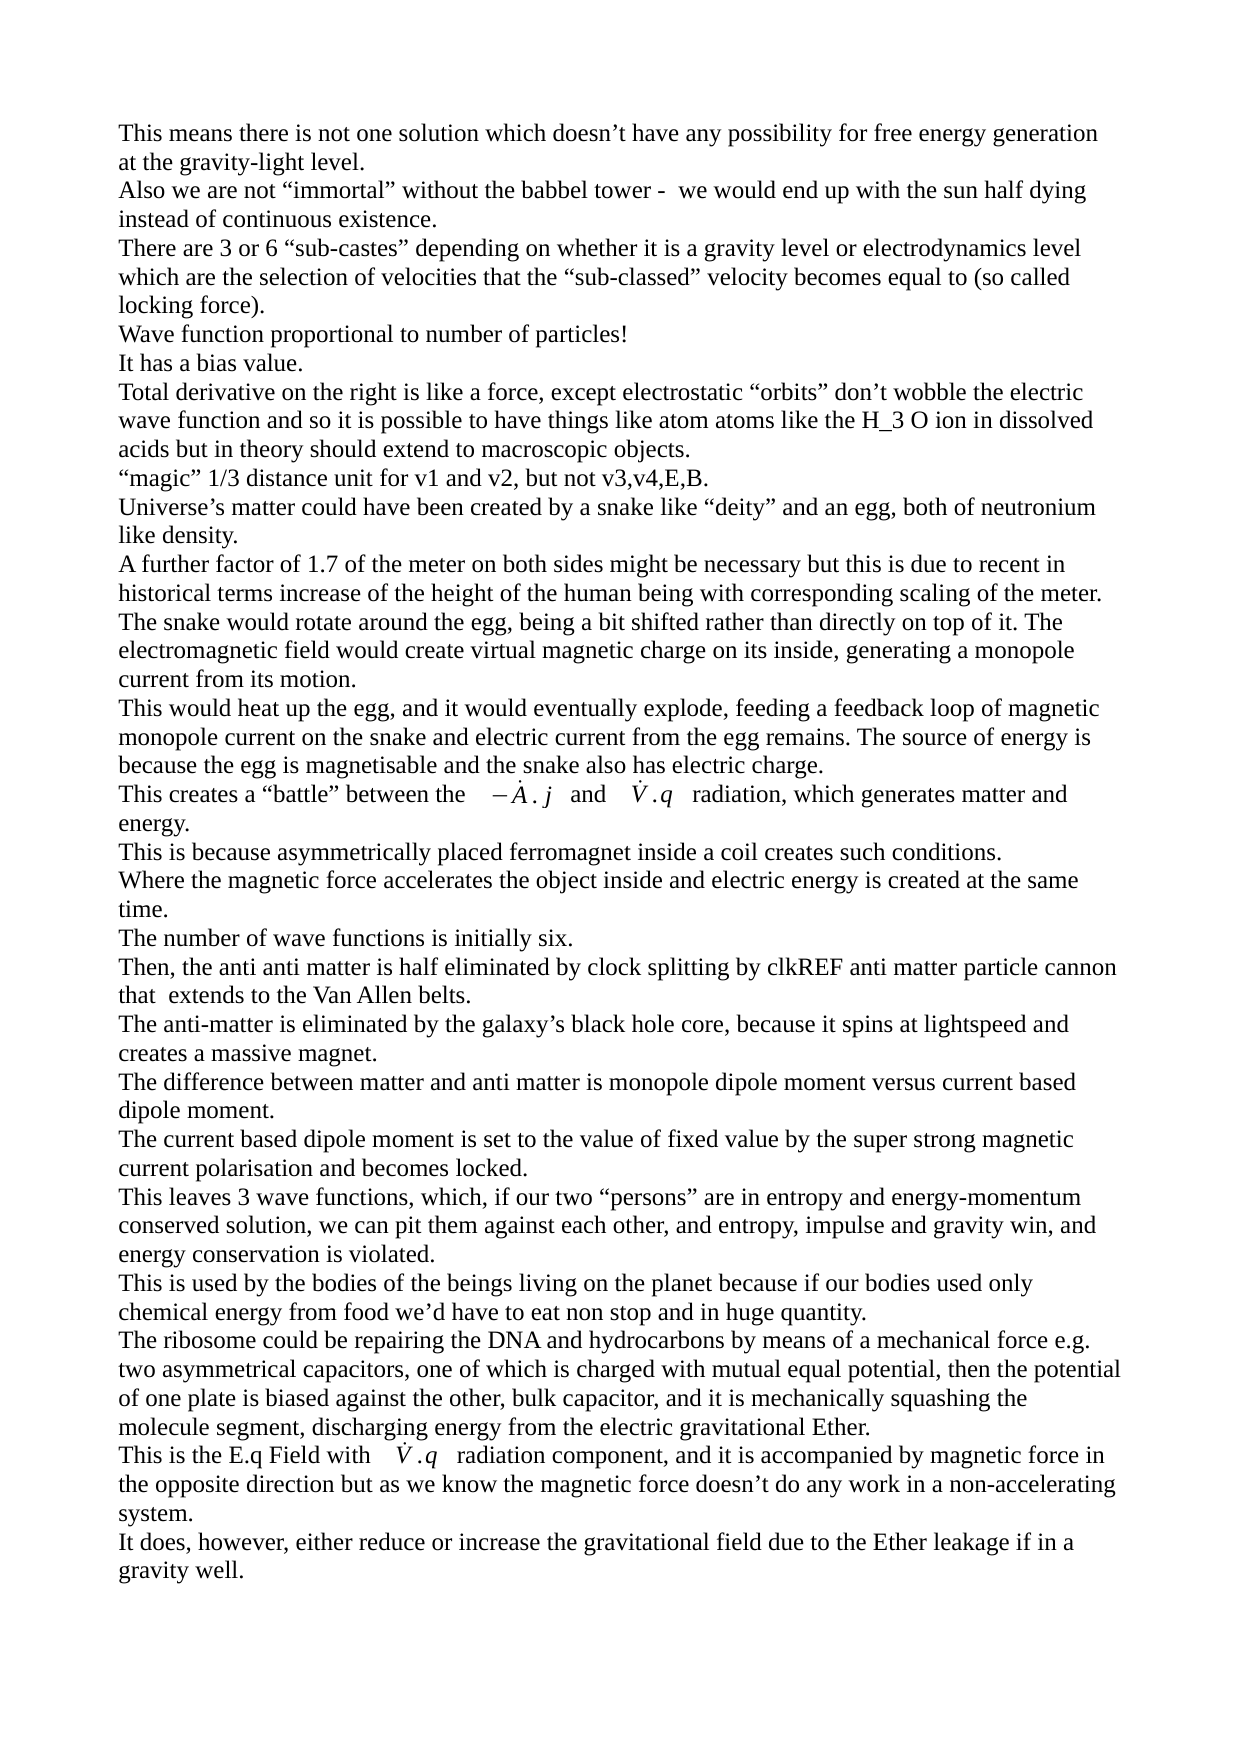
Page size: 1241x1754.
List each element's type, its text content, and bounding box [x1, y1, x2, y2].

text This leaves 3 wave functions, which, if our two “persons” are in entropy and energy-momentum conserved solution, we can pit them against each other, and entropy, impulse and gravity win, and energy conservation is violated. [118, 1182, 1122, 1268]
text The anti-matter is eliminated by the galaxy’s black hole core, because it spins at lightspeed and creates a massive magnet. [118, 1009, 1122, 1067]
text This means there is not one solution which doesn’t have any possibility for free energy generation at the gravity-light level. [118, 118, 1122, 176]
text There are 3 or 6 “sub-castes” depending on whether it is a gravity level or electrodynamics level which are the selection of velocities that the “sub-classed” velocity becomes equal to (so called locking force). [118, 233, 1122, 319]
text Universe’s matter could have been created by a snake like “deity” and an egg, both of neutronium like density. [118, 492, 1122, 549]
text The current based dipole moment is set to the value of fixed value by the super strong magnetic current polarisation and becomes locked. [118, 1124, 1122, 1182]
text The ribosome could be repairing the DNA and hydrocarbons by means of a mechanical force e.g. two asymmetrical capacitors, one of which is charged with mutual equal potential, then the potential of one plate is biased against the other, bulk capacitor, and it is mechanically squashing the molecule segment, discharging energy from the electric gravitational Ether. [118, 1326, 1122, 1441]
text Then, the anti anti matter is half eliminated by clock splitting by clkREF anti matter particle cannon that extends to the Van Allen belts. [118, 952, 1122, 1009]
text Total derivative on the right is like a force, except electrostatic “orbits” don’t wobble the electric wave function and so it is possible to have things like atom atoms like the H_3 O ion in dissolved acids but in theory should extend to macroscopic objects. [118, 377, 1122, 463]
text Also we are not “immortal” without the babbel tower - we would end up with the sun half dying instead of continuous existence. [118, 176, 1122, 233]
text A further factor of 1.7 of the meter on both sides might be necessary but this is due to recent in historical terms increase of the height of the human being with corresponding scaling of the meter. [118, 549, 1122, 607]
text This would heat up the egg, and it would eventually explode, feeding a feedback loop of magnetic monopole current on the snake and electric current from the egg remains. The source of energy is because the egg is magnetisable and the snake also has electric charge. [118, 693, 1122, 779]
text This is because asymmetrically placed ferromagnet inside a coil creates such conditions. [118, 837, 1122, 866]
text Wave function proportional to number of particles! [118, 319, 1122, 348]
text This is used by the bodies of the beings living on the planet because if our bodies used only chemical energy from food we’d have to eat non stop and in huge quantity. [118, 1268, 1122, 1326]
text Where the magnetic force accelerates the object inside and electric energy is created at the same time. [118, 866, 1122, 923]
text This creates a “battle” between the and radiation, which generates matter and energy. [118, 779, 1122, 837]
text “magic” 1/3 distance unit for v1 and v2, but not v3,v4,E,B. [118, 463, 1122, 492]
text The difference between matter and anti matter is monopole dipole moment versus current based dipole moment. [118, 1067, 1122, 1124]
text This is the E.q Field with radiation component, and it is accompanied by magnetic force in the opposite direction but as we know the magnetic force doesn’t do any work in a non-accelerating system. [118, 1441, 1122, 1527]
text The snake would rotate around the egg, being a bit shifted rather than directly on top of it. The electromagnetic field would create virtual magnetic charge on its inside, generating a monopole current from its motion. [118, 607, 1122, 693]
text It has a bias value. [118, 348, 1122, 377]
text The number of wave functions is initially six. [118, 923, 1122, 952]
text It does, however, either reduce or increase the gravitational field due to the Ether leakage if in a gravity well. [118, 1527, 1122, 1584]
